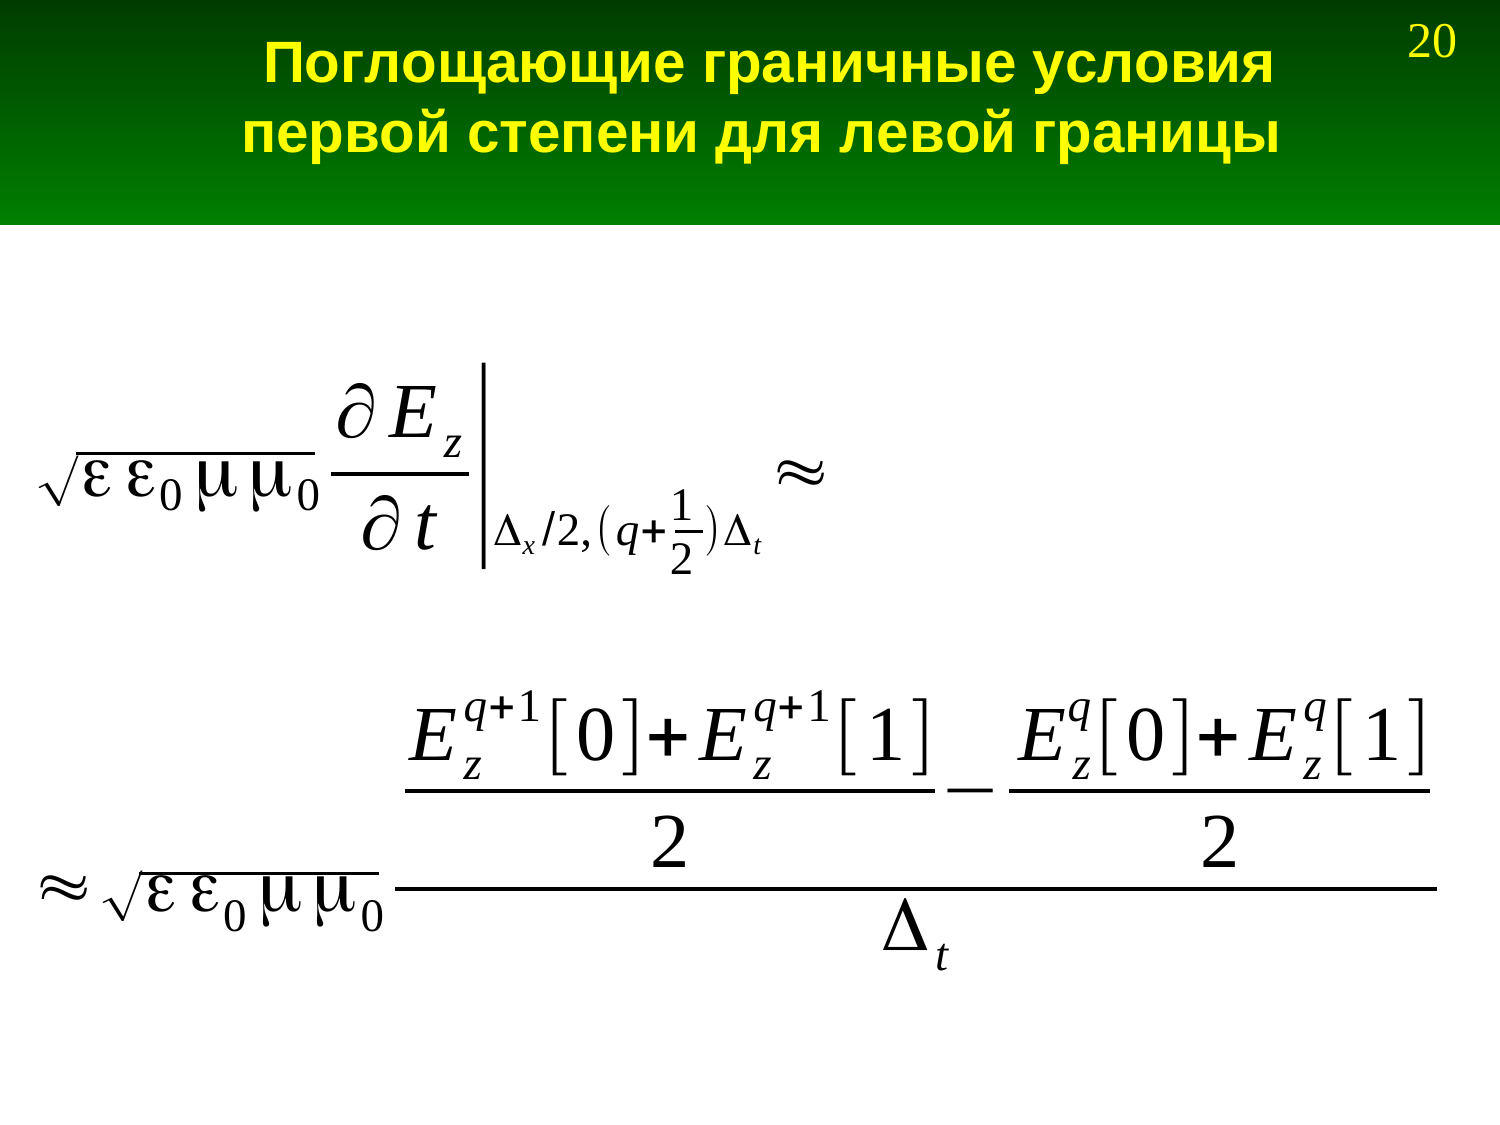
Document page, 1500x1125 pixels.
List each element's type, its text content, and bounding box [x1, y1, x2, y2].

title Поглощающие граничные условия первой степени для левой границы [123, 0, 1399, 192]
chart [11, 359, 1459, 981]
